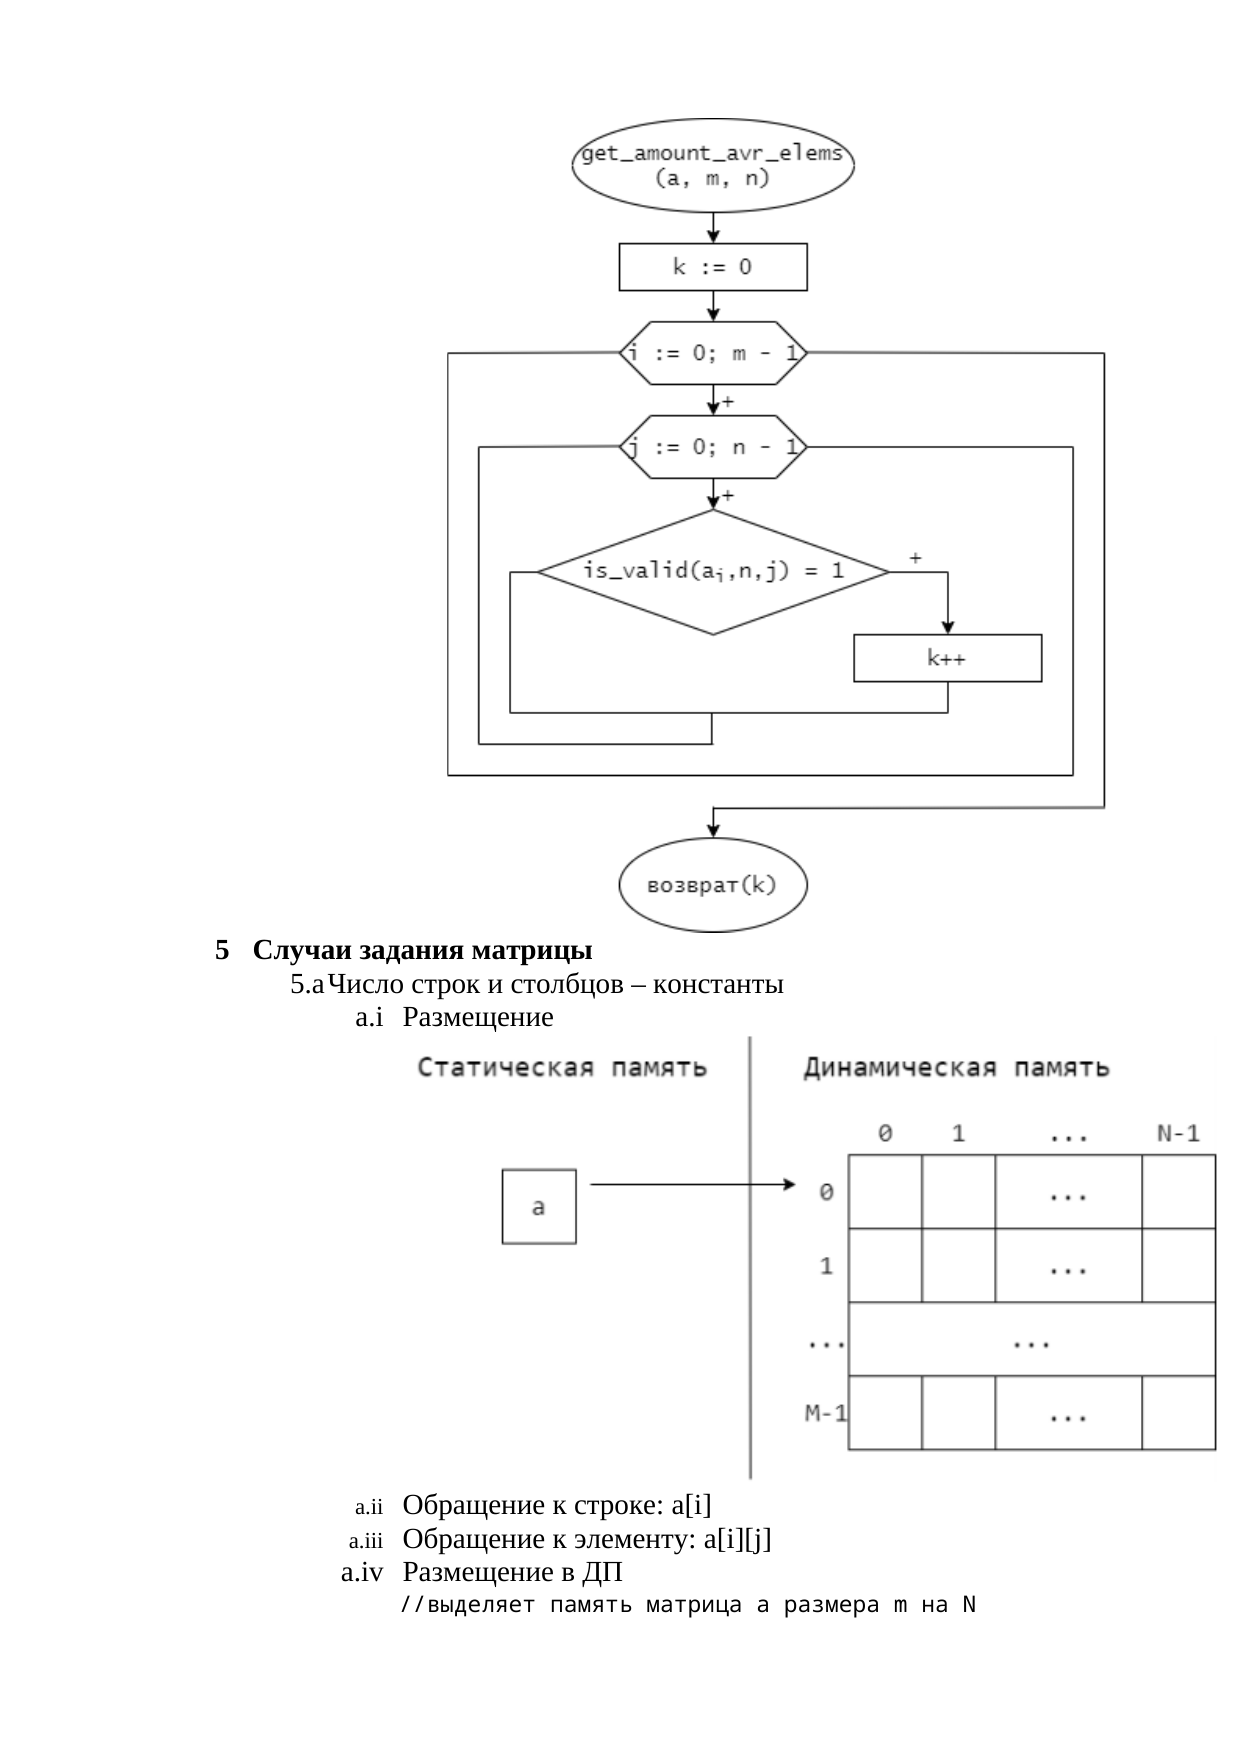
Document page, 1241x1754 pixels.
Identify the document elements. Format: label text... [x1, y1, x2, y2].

list Случаи задания матрицы [215, 932, 1152, 966]
picture [447, 118, 1107, 933]
list Обращение к строке: a[i] [383, 1487, 1152, 1521]
list Число строк и столбцов – константы [290, 966, 1152, 999]
picture [402, 1032, 1237, 1488]
text //выделяет память матрица a размера m на N [398, 1588, 1152, 1619]
list Размещение [383, 999, 1152, 1033]
list Размещение в ДП [383, 1554, 1152, 1588]
list Обращение к элементу: a[i][j] [383, 1521, 1152, 1554]
